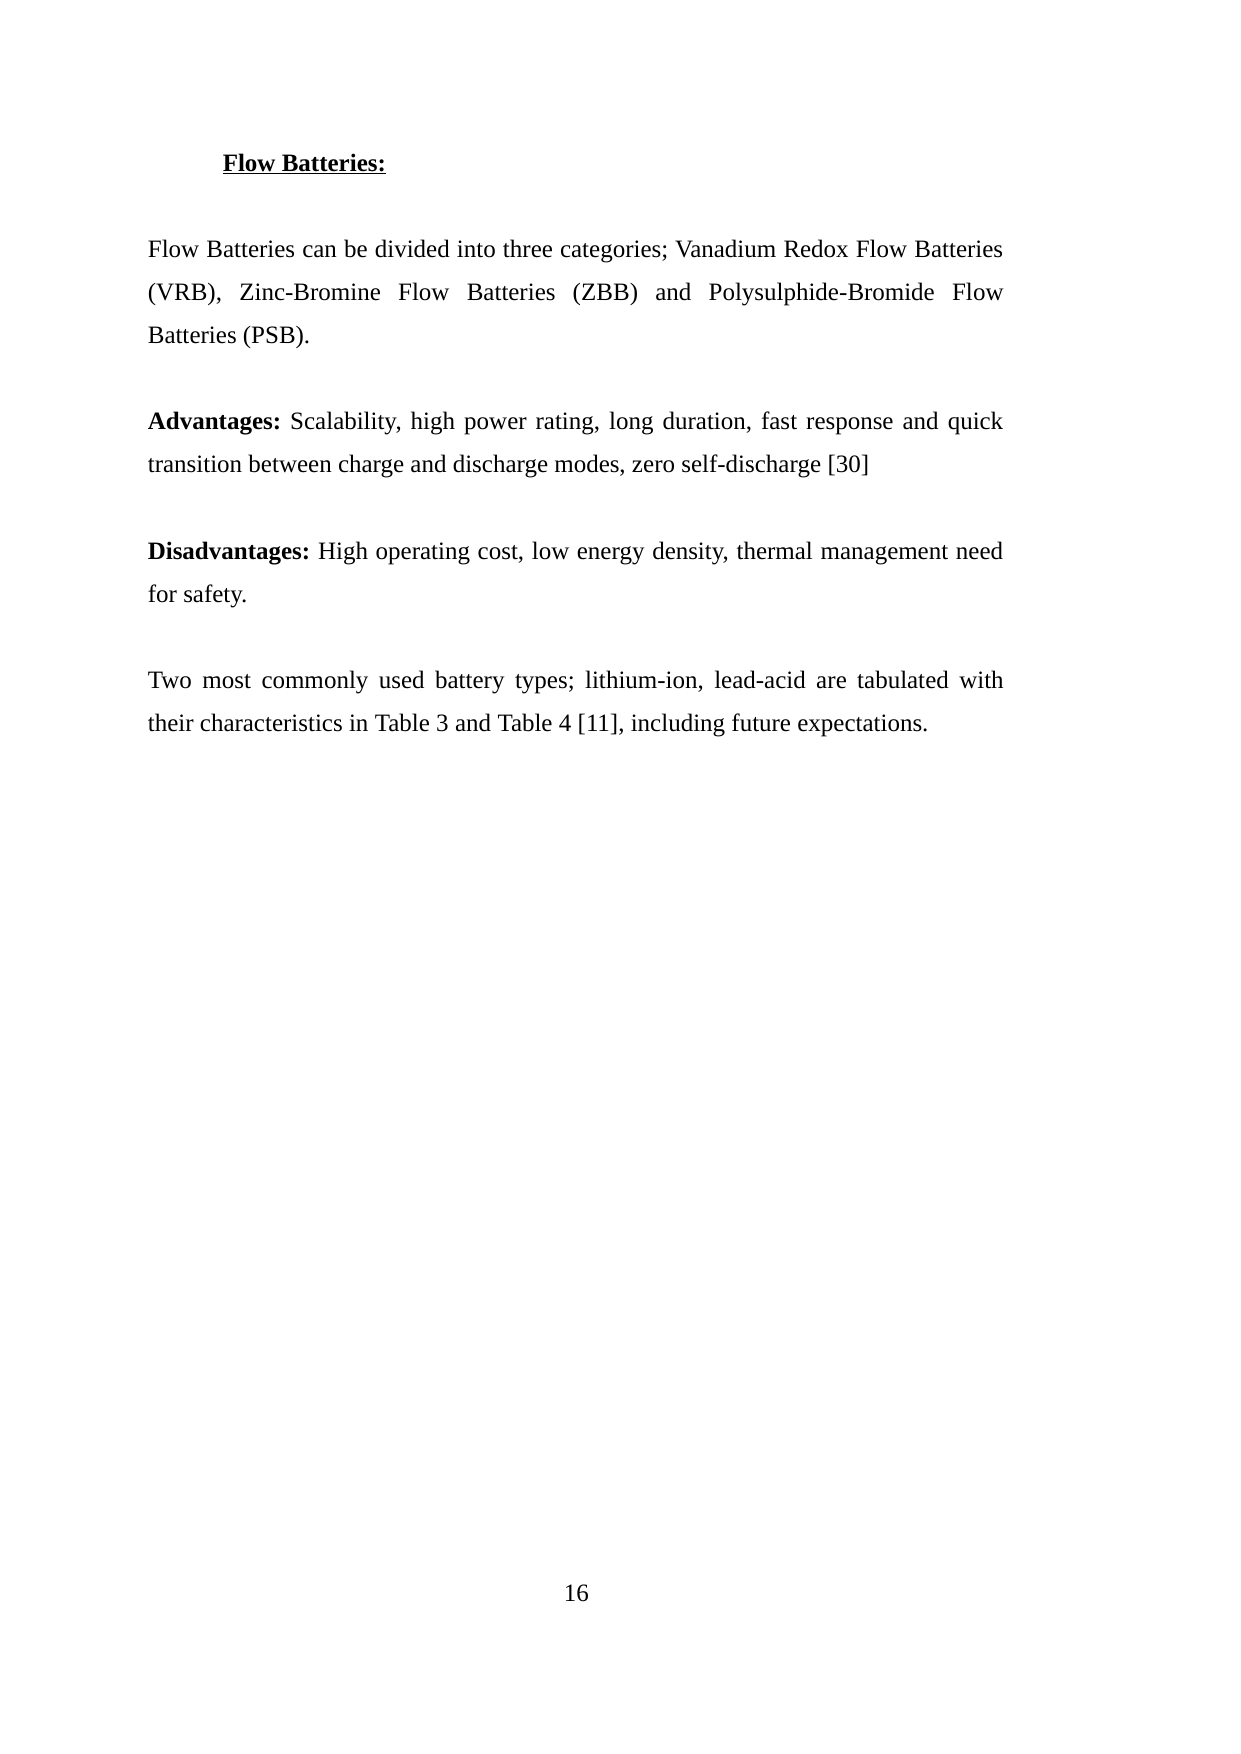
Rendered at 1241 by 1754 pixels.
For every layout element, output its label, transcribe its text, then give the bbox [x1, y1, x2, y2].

text Two most commonly used battery types; lithium-ion, lead-acid are tabulated with their characteristics in Table 3 and Table 4 [11], including future expectations. [148, 665, 1004, 737]
text Flow Batteries can be divided into three categories; Vanadium Redox Flow Batteries (VRB), Zinc-Bromine Flow Batteries (ZBB) and Polysulphide-Bromide Flow Batteries (PSB). [148, 234, 1004, 349]
text Flow Batteries: [148, 148, 1004, 176]
text Disadvantages: High operating cost, low energy density, thermal management need for safety. [148, 536, 1004, 608]
text Advantages: Scalability, high power rating, long duration, fast response and quick transition between charge and discharge modes, zero self-discharge [30] [148, 406, 1004, 478]
